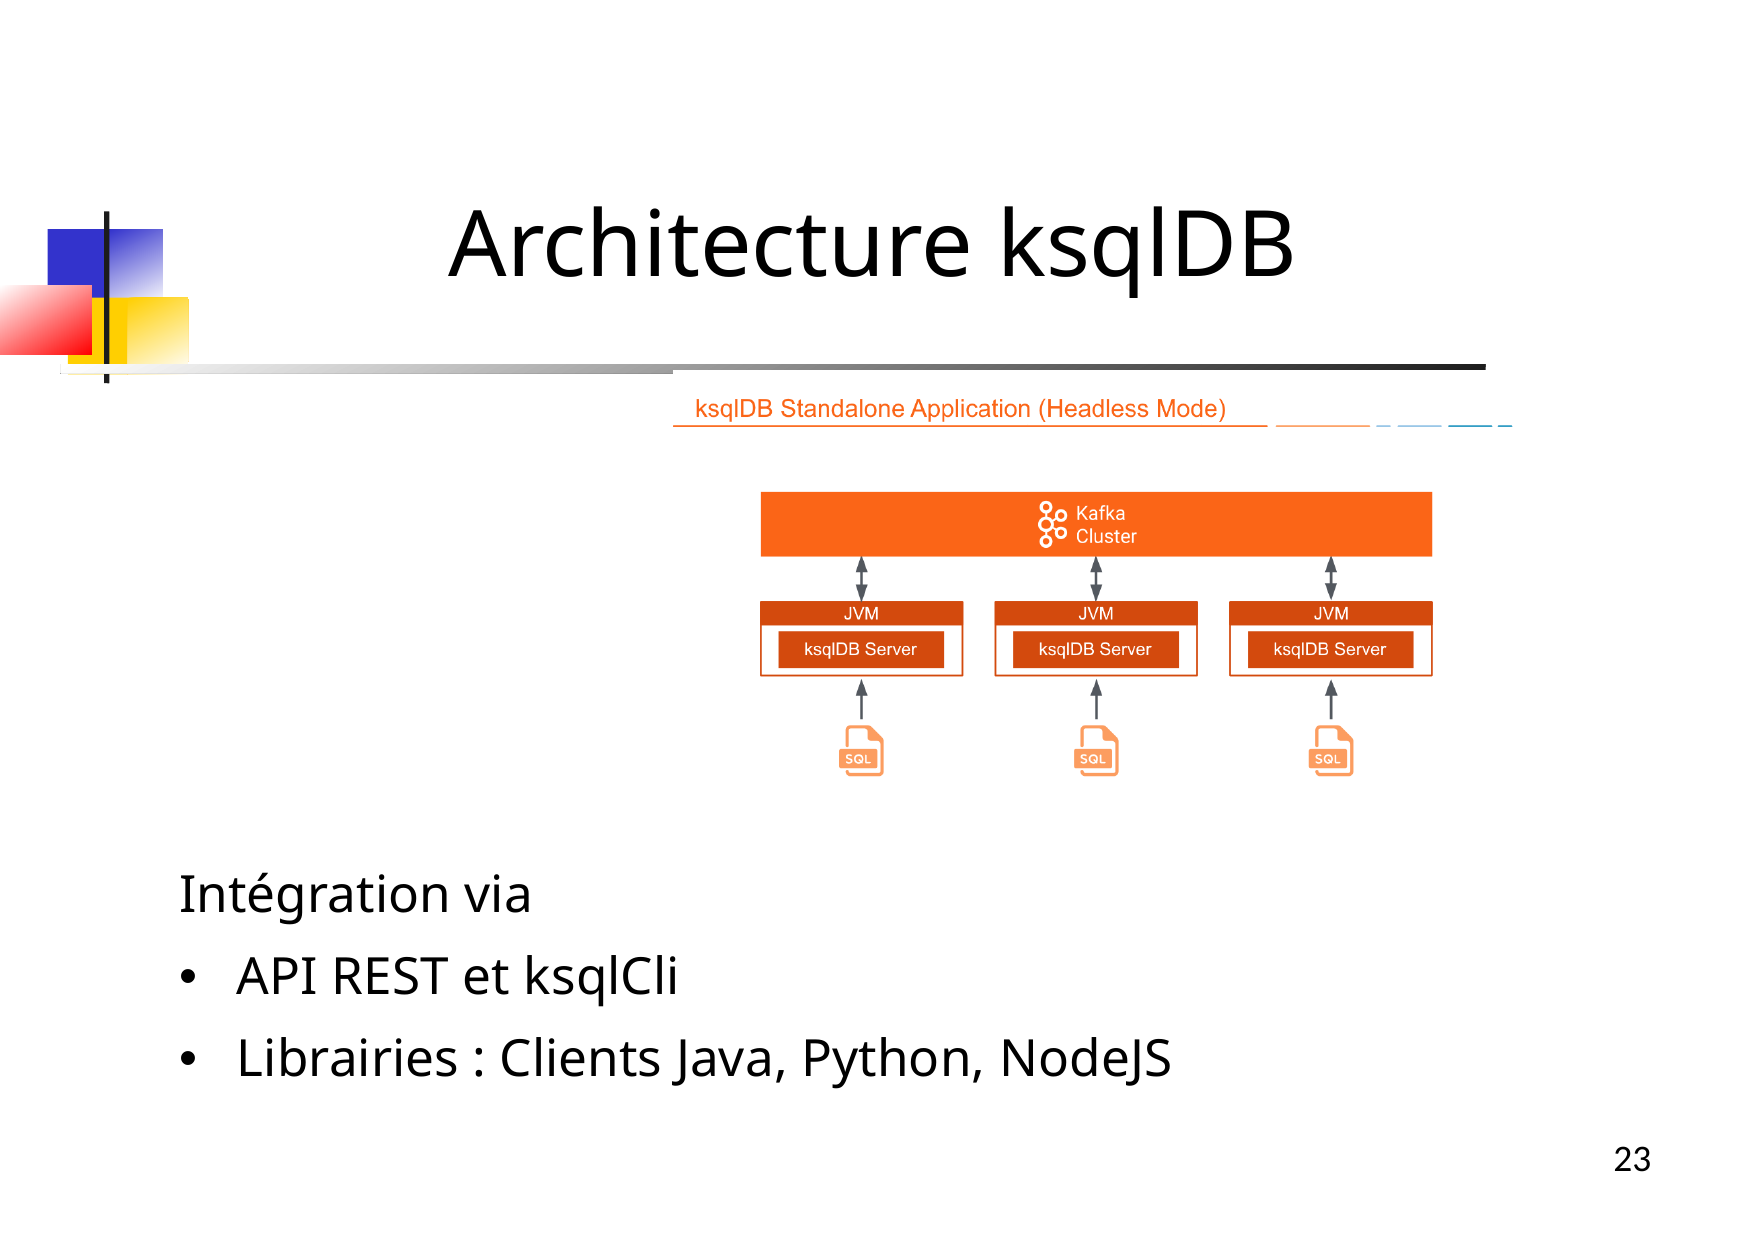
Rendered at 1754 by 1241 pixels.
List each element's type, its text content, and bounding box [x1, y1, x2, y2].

list Intégration via API REST et ksqlCli Librairies : Clients Java, Python, NodeJS [179, 371, 1567, 1091]
title Architecture ksqlDB [179, 139, 1567, 351]
picture [673, 370, 1519, 847]
